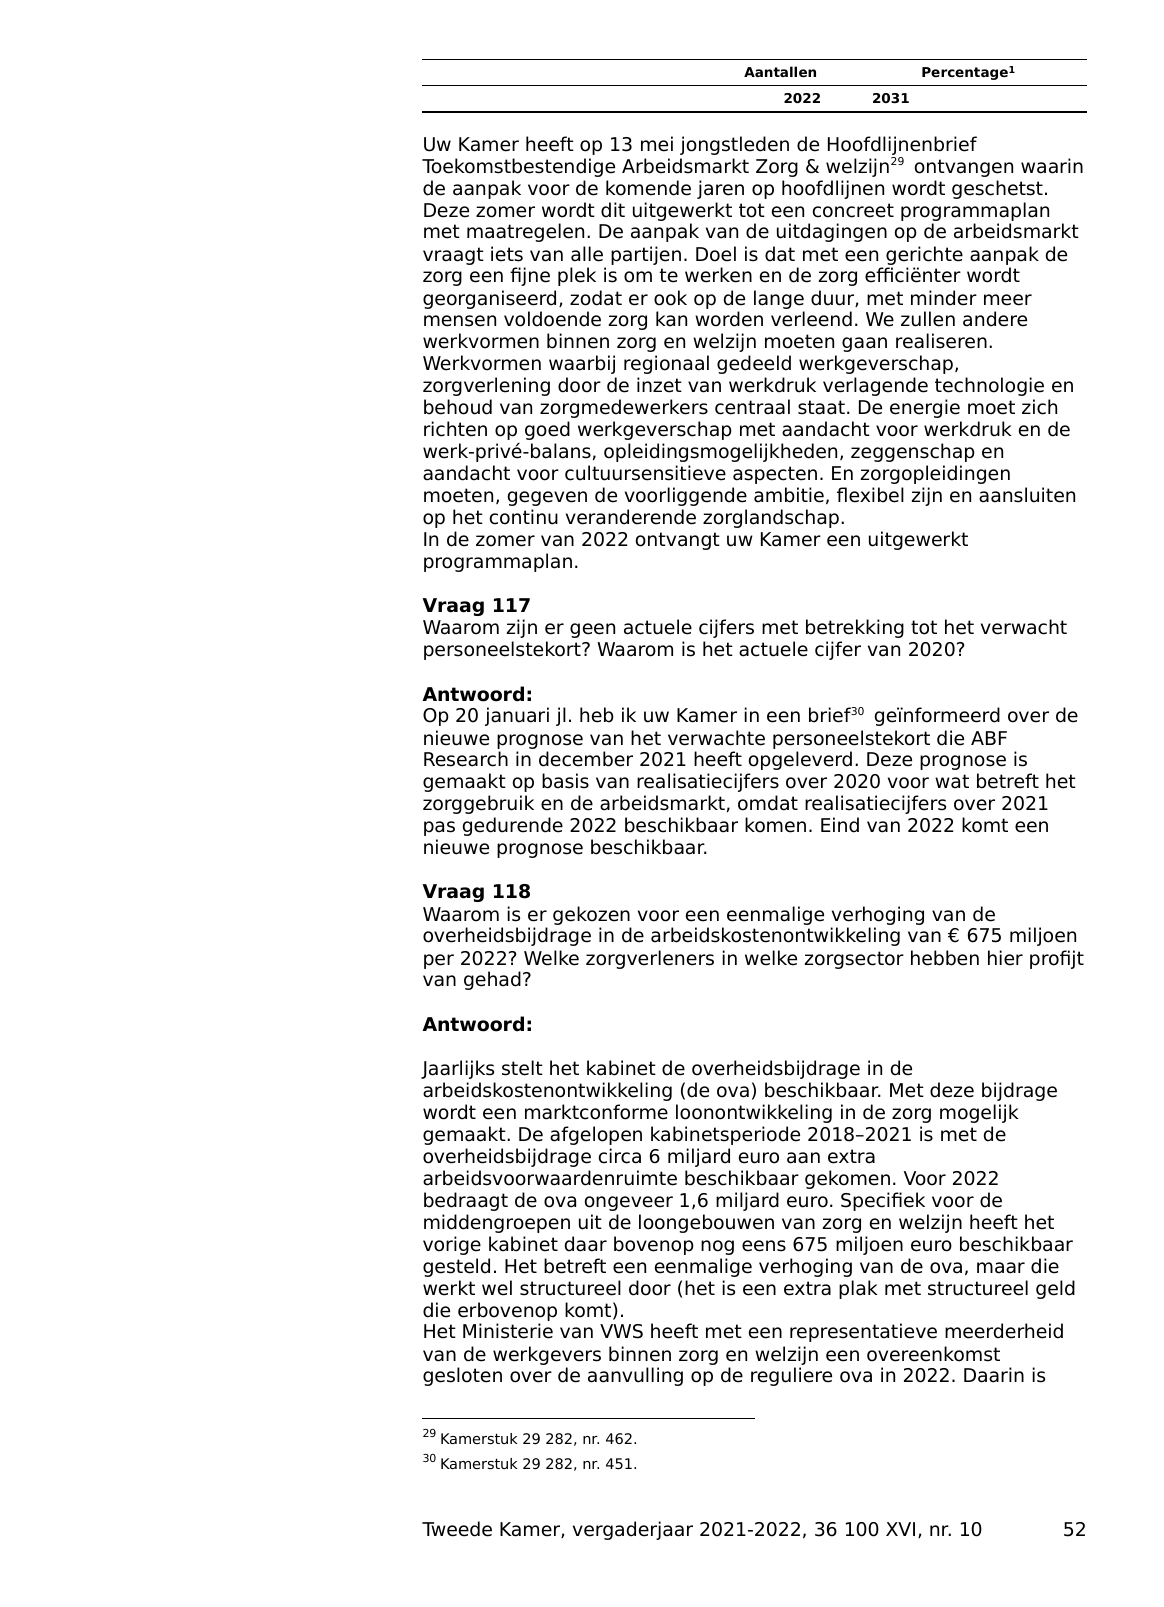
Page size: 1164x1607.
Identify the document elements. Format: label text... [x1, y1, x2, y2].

table_header Aantallen [738, 60, 915, 85]
table_cell [422, 86, 738, 111]
table_cell 2022 [738, 86, 827, 111]
text Jaarlijks stelt het kabinet de overheidsbijdrage in de arbeidskostenontwikkeling (de ova) beschikbaar. Met deze bijdrage wordt een marktconforme loonontwikkeling in de zorg mogelijk gemaakt. De afgelopen kabinetsperiode 2018–2021 is met de overheidsbijdrage circa 6 miljard euro aan extra arbeidsvoorwaardenruimte beschikbaar gekomen. Voor 2022 bedraagt de ova ongeveer 1,6 miljard euro. Specifiek voor de middengroepen uit de loongebouwen van zorg en welzijn heeft het vorige kabinet daar bovenop nog eens 675 miljoen euro beschikbaar gesteld. Het betreft een eenmalige verhoging van de ova, maar die werkt wel structureel door (het is een extra plak met structureel geld die erbovenop komt). [422, 1058, 1087, 1321]
text Waarom is er gekozen voor een eenmalige verhoging van de overheidsbijdrage in de arbeidskostenontwikkeling van € 675 miljoen per 2022? Welke zorgverleners in welke zorgsector hebben hier profijt van gehad? [422, 903, 1087, 991]
table_header [422, 60, 738, 85]
text Kamerstuk 29 282, nr. 451. [422, 1452, 1087, 1474]
text Kamerstuk 29 282, nr. 462. [422, 1427, 1087, 1449]
table_cell 2031 [827, 86, 915, 111]
subtitle Antwoord: [422, 1013, 1087, 1036]
text Waarom zijn er geen actuele cijfers met betrekking tot het verwacht personeelstekort? Waarom is het actuele cijfer van 2020? [422, 617, 1087, 661]
subtitle Antwoord: [422, 683, 1087, 705]
subtitle Vraag 117 [422, 595, 1087, 617]
text Op 20 januari jl. heb ik uw Kamer in een brief geïnformeerd over de nieuwe prognose van het verwachte personeelstekort die ABF Research in december 2021 heeft opgeleverd. Deze prognose is gemaakt op basis van realisatiecijfers over 2020 voor wat betreft het zorggebruik en de arbeidsmarkt, omdat realisatiecijfers over 2021 pas gedurende 2022 beschikbaar komen. Eind van 2022 komt een nieuwe prognose beschikbaar. [422, 705, 1087, 859]
text In de zomer van 2022 ontvangt uw Kamer een uitgewerkt programmaplan. [422, 529, 1087, 573]
subtitle Vraag 118 [422, 881, 1087, 903]
text Uw Kamer heeft op 13 mei jongstleden de Hoofdlijnenbrief Toekomstbestendige Arbeidsmarkt Zorg & welzijn ontvangen waarin de aanpak voor de komende jaren op hoofdlijnen wordt geschetst. Deze zomer wordt dit uitgewerkt tot een concreet programmaplan met maatregelen. De aanpak van de uitdagingen op de arbeidsmarkt vraagt iets van alle partijen. Doel is dat met een gerichte aanpak de zorg een fijne plek is om te werken en de zorg efficiënter wordt georganiseerd, zodat er ook op de lange duur, met minder meer mensen voldoende zorg kan worden verleend. We zullen andere werkvormen binnen zorg en welzijn moeten gaan realiseren. Werkvormen waarbij regionaal gedeeld werkgeverschap, zorgverlening door de inzet van werkdruk verlagende technologie en behoud van zorgmedewerkers centraal staat. De energie moet zich richten op goed werkgeverschap met aandacht voor werkdruk en de werk-privé-balans, opleidingsmogelijkheden, zeggenschap en aandacht voor cultuursensitieve aspecten. En zorgopleidingen moeten, gegeven de voorliggende ambitie, flexibel zijn en aansluiten op het continu veranderende zorglandschap. [422, 133, 1087, 529]
table_cell [1004, 86, 1087, 111]
table_cell [915, 86, 1004, 111]
text Het Ministerie van VWS heeft met een representatieve meerderheid van de werkgevers binnen zorg en welzijn een overeenkomst gesloten over de aanvulling op de reguliere ova in 2022. Daarin is [422, 1321, 1087, 1387]
table_header Percentage1 [915, 60, 1087, 85]
